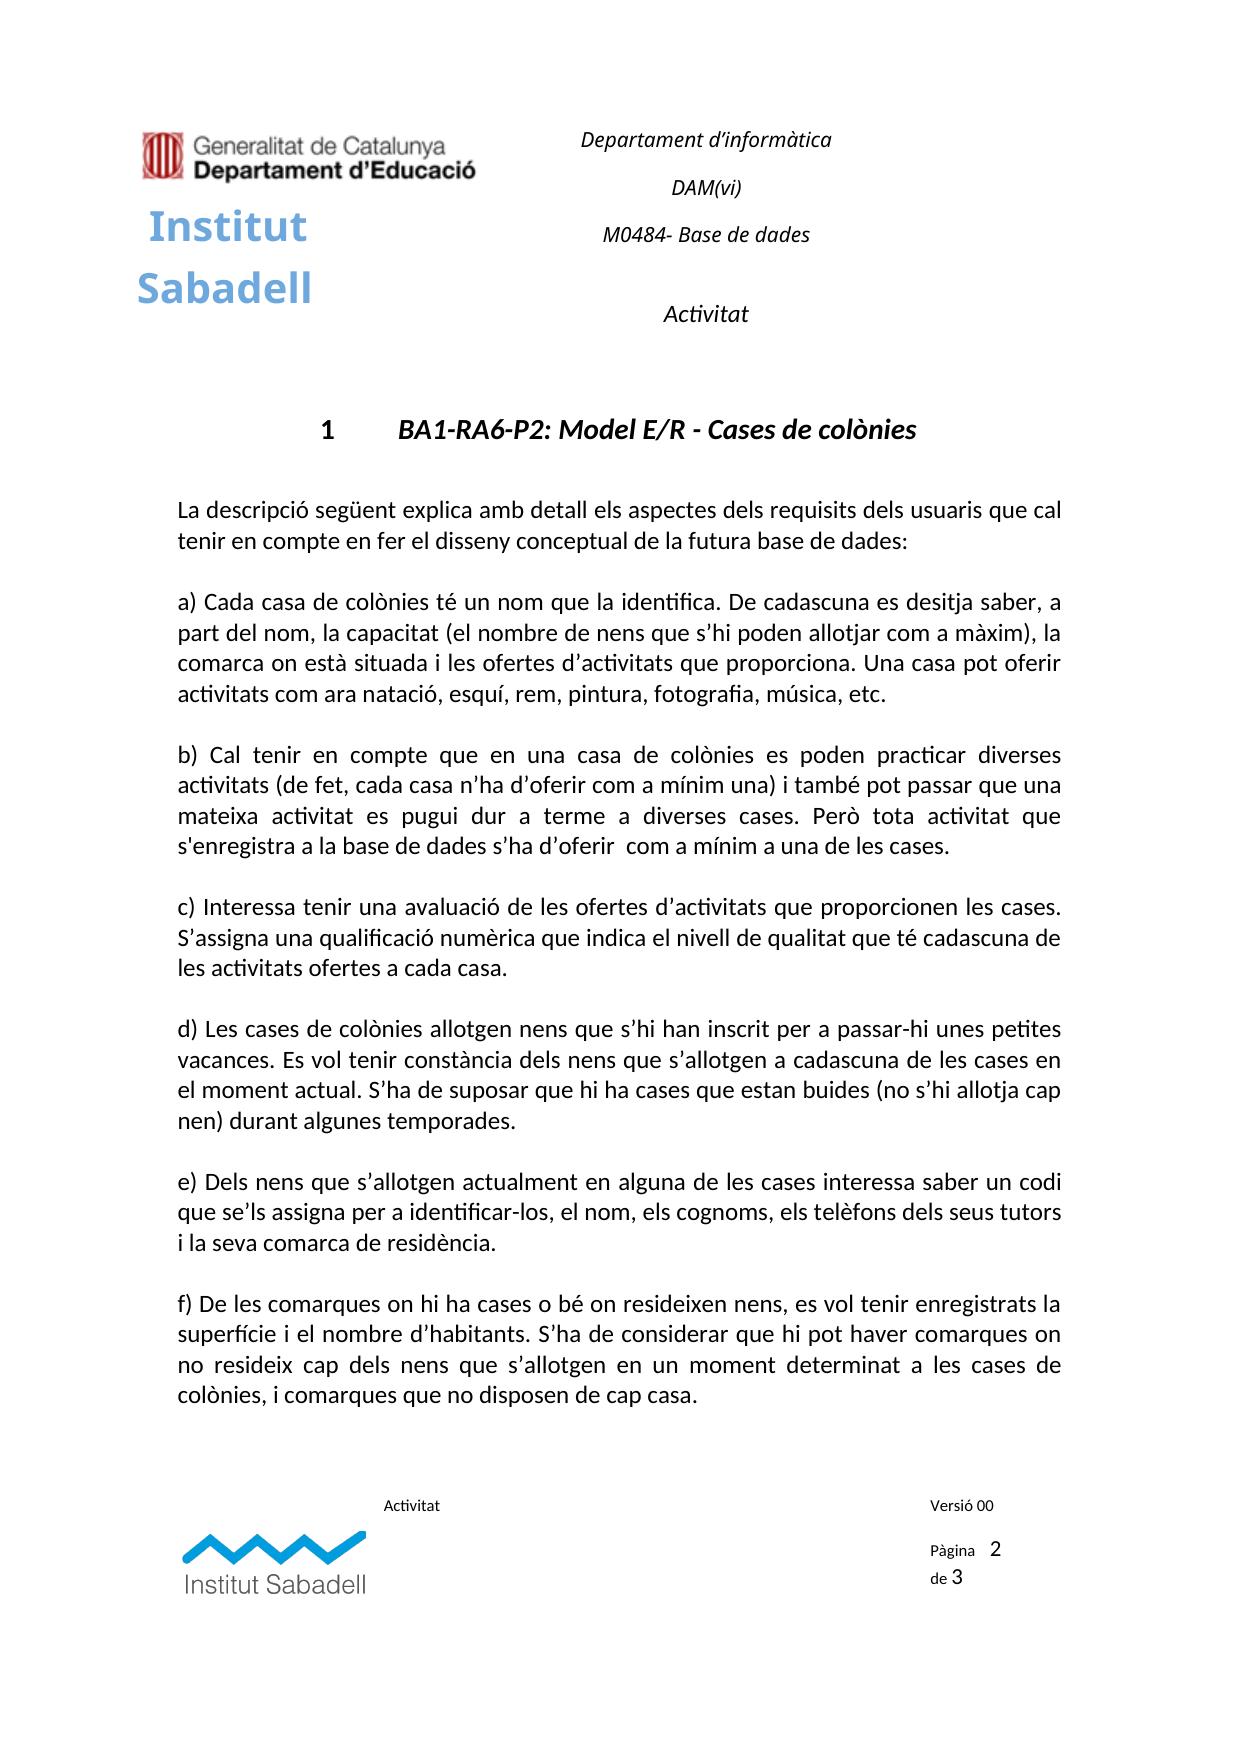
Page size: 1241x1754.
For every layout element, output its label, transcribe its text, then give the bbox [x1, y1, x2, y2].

text e) Dels nens que s’allotgen actualment en alguna de les cases interessa saber un codi que se’ls assigna per a identificar-los, el nom, els cognoms, els telèfons dels seus tutors i la seva comarca de residència. [177, 1166, 1063, 1258]
text La descripció següent explica amb detall els aspectes dels requisits dels usuaris que cal tenir en compte en fer el disseny conceptual de la futura base de dades: [177, 494, 1063, 556]
picture [135, 126, 490, 193]
text d) Les cases de colònies allotgen nens que s’hi han inscrit per a passar-hi unes petites vacances. Es vol tenir constància dels nens que s’allotgen a cadascuna de les cases en el moment actual. S’ha de suposar que hi ha cases que estan buides (no s’hi allotja cap nen) durant algunes temporades. [177, 1013, 1063, 1136]
picture [182, 1539, 367, 1600]
picture [182, 1531, 357, 1555]
text b) Cal tenir en compte que en una casa de colònies es poden practicar diverses activitats (de fet, cada casa n’ha d’oferir com a mínim una) i també pot passar que una mateixa activitat es pugui dur a terme a diverses cases. Però tota activitat que s'enregistra a la base de dades s’ha d’oferir com a mínim a una de les cases. [177, 739, 1063, 861]
text c) Interessa tenir una avaluació de les ofertes d’activitats que proporcionen les cases. S’assigna una qualificació numèrica que indica el nivell de qualitat que té cadascuna de les activitats ofertes a cada casa. [177, 891, 1063, 983]
text f) De les comarques on hi ha cases o bé on resideixen nens, es vol tenir enregistrats la superfície i el nombre d’habitants. S’ha de considerar que hi pot haver comarques on no resideix cap dels nens que s’allotgen en un moment determinat a les cases de colònies, i comarques que no disposen de cap casa. [177, 1288, 1063, 1410]
subtitle BA1-RA6-P2: Model E/R - Cases de colònies [174, 411, 1063, 447]
text a) Cada casa de colònies té un nom que la identifica. De cadascuna es desitja saber, a part del nom, la capacitat (el nombre de nens que s’hi poden allotjar com a màxim), la comarca on està situada i les ofertes d’activitats que proporciona. Una casa pot oferir activitats com ara natació, esquí, rem, pintura, fotografia, música, etc. [177, 586, 1063, 708]
